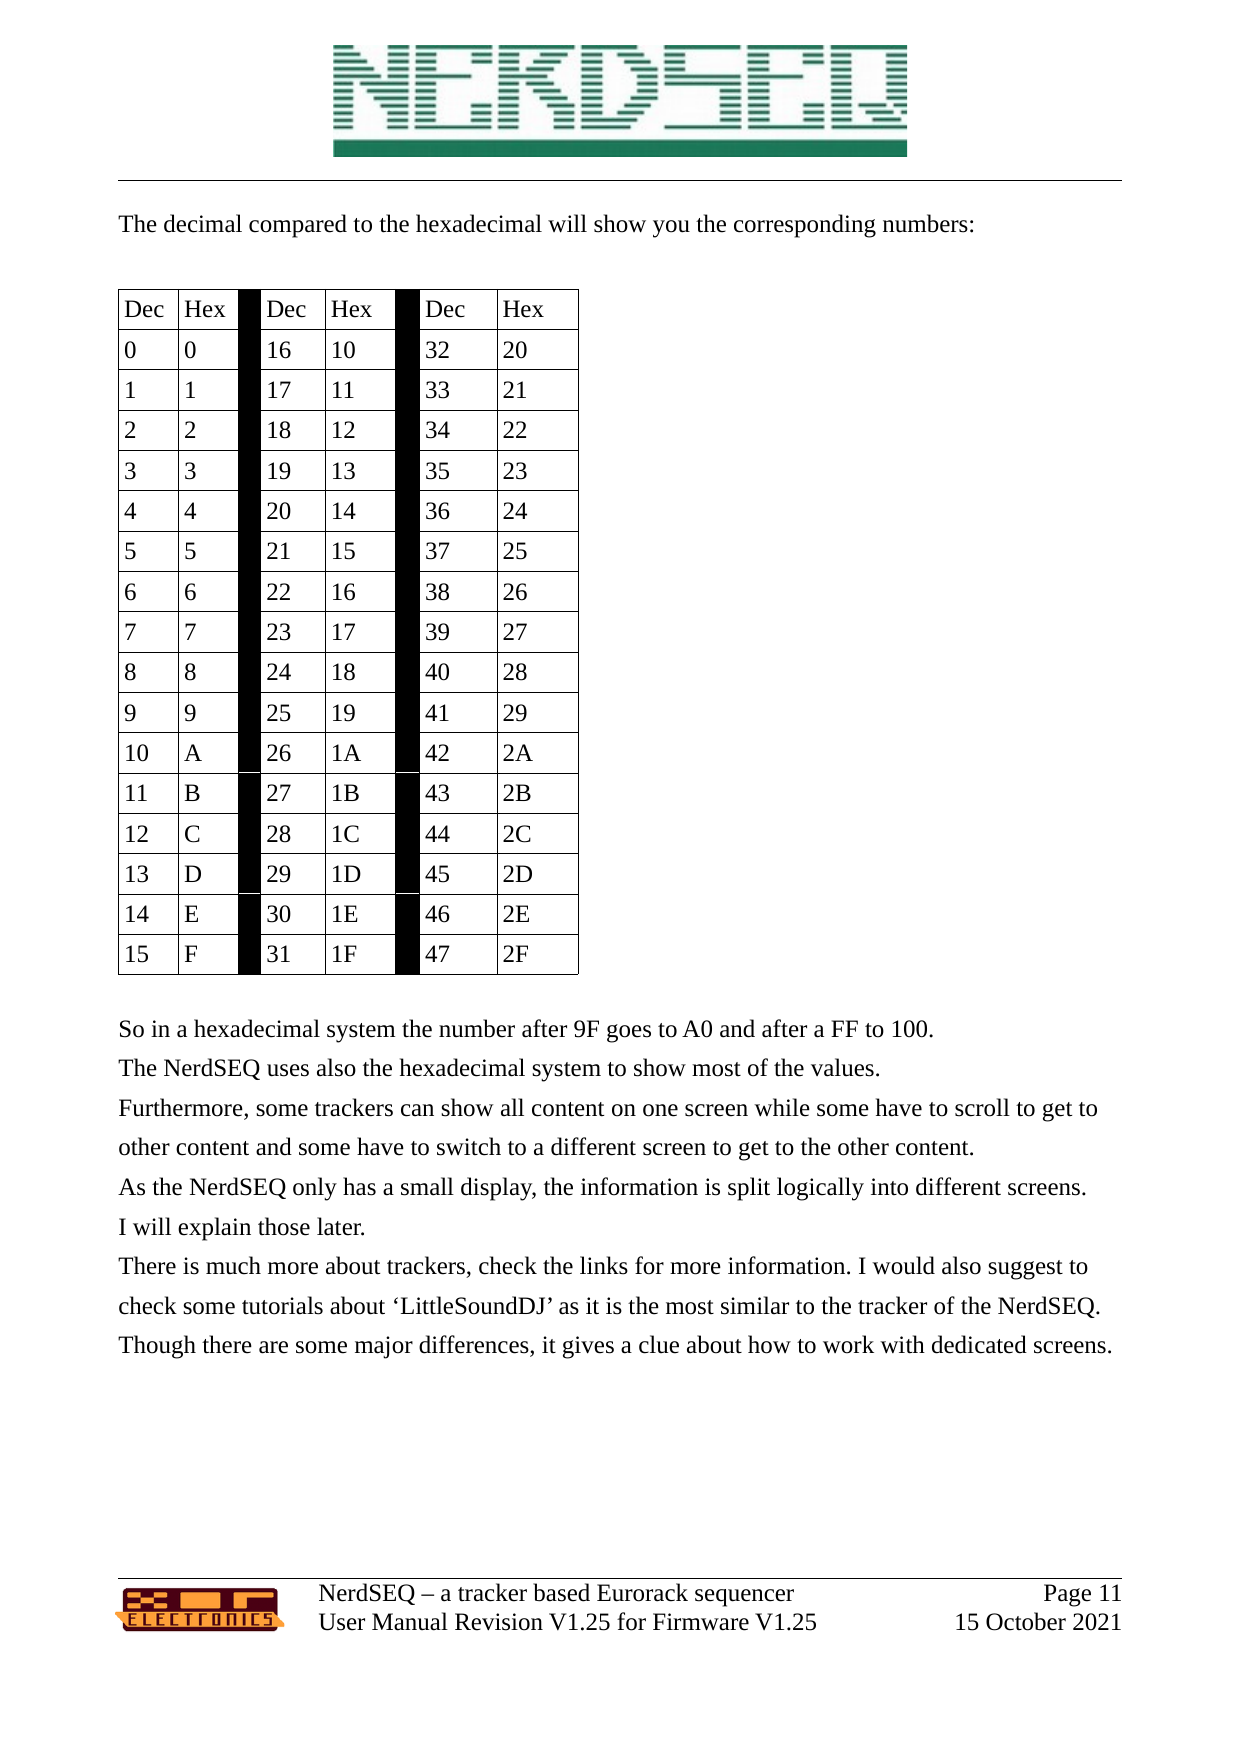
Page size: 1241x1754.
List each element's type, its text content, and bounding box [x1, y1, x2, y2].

table_cell [239, 451, 260, 490]
table_cell [239, 370, 260, 410]
table_cell 46 [420, 895, 497, 934]
table_cell 1 [179, 370, 238, 410]
table_cell 2B [498, 774, 578, 813]
table_cell 6 [119, 572, 178, 611]
table_cell [239, 935, 260, 974]
table_cell 18 [261, 411, 325, 450]
table_cell 1B [326, 774, 395, 813]
table_cell [396, 491, 419, 531]
table_cell 4 [179, 491, 238, 531]
table_cell A [179, 733, 238, 772]
table_cell 9 [179, 693, 238, 732]
table_cell 41 [420, 693, 497, 732]
table_header Hex [179, 290, 238, 329]
table_cell 1D [326, 854, 395, 893]
table_cell 11 [326, 370, 395, 410]
table_cell 2 [179, 411, 238, 450]
table_cell 19 [326, 693, 395, 732]
table_cell 25 [498, 532, 578, 571]
table_cell [239, 733, 260, 772]
table_cell 1 [119, 370, 178, 410]
table_cell 28 [498, 653, 578, 692]
table_cell 18 [326, 653, 395, 692]
table_cell 26 [498, 572, 578, 611]
table_cell 44 [420, 814, 497, 853]
table_cell [239, 895, 260, 934]
table_cell [396, 895, 419, 934]
table_cell 34 [420, 411, 497, 450]
table_cell [239, 572, 260, 611]
table_cell [396, 814, 419, 853]
table_cell 10 [326, 330, 395, 369]
table_cell 12 [119, 814, 178, 853]
table_cell 16 [261, 330, 325, 369]
table_cell 1A [326, 733, 395, 772]
table_cell 45 [420, 854, 497, 893]
table_cell 3 [119, 451, 178, 490]
table_cell 0 [179, 330, 238, 369]
table_cell 2 [119, 411, 178, 450]
table_header [239, 290, 260, 329]
table_cell [239, 814, 260, 853]
table_cell 8 [119, 653, 178, 692]
table_cell 8 [179, 653, 238, 692]
table_cell 13 [119, 854, 178, 893]
table_cell 21 [498, 370, 578, 410]
table_cell 30 [261, 895, 325, 934]
table_cell 38 [420, 572, 497, 611]
table_cell [396, 935, 419, 974]
table_cell [396, 370, 419, 410]
table_cell 27 [498, 612, 578, 652]
table_cell 15 [326, 532, 395, 571]
text Though there are some major differences, it gives a clue about how to work with dedicated screens. [118, 1330, 1122, 1359]
table_header Hex [326, 290, 395, 329]
table_cell 10 [119, 733, 178, 772]
table_cell [396, 653, 419, 692]
table_cell 29 [261, 854, 325, 893]
table_cell 35 [420, 451, 497, 490]
table_cell 19 [261, 451, 325, 490]
table_cell 1E [326, 895, 395, 934]
table_cell 5 [119, 532, 178, 571]
table_cell [396, 693, 419, 732]
text There is much more about trackers, check the links for more information. I would also suggest to check some tutorials about ‘LittleSoundDJ’ as it is the most similar to the tracker of the NerdSEQ. [118, 1251, 1122, 1319]
picture [333, 45, 908, 157]
table_cell 4 [119, 491, 178, 531]
table_cell 23 [498, 451, 578, 490]
table_cell 16 [326, 572, 395, 611]
table_cell F [179, 935, 238, 974]
table_cell 37 [420, 532, 497, 571]
table_cell [396, 411, 419, 450]
table_cell 14 [119, 895, 178, 934]
table_cell 2E [498, 895, 578, 934]
table_cell 33 [420, 370, 497, 410]
table_cell 24 [498, 491, 578, 531]
table_header Dec [261, 290, 325, 329]
table_cell 24 [261, 653, 325, 692]
table_cell 13 [326, 451, 395, 490]
table_cell 17 [326, 612, 395, 652]
table_cell 5 [179, 532, 238, 571]
table_cell 2A [498, 733, 578, 772]
table_cell D [179, 854, 238, 893]
table_cell 47 [420, 935, 497, 974]
table_cell 42 [420, 733, 497, 772]
table_cell 32 [420, 330, 497, 369]
table_cell [396, 774, 419, 813]
table_cell [396, 612, 419, 652]
table_cell [239, 491, 260, 531]
table_cell C [179, 814, 238, 853]
table_cell [239, 693, 260, 732]
table_cell 39 [420, 612, 497, 652]
table_cell 25 [261, 693, 325, 732]
table_cell 21 [261, 532, 325, 571]
text So in a hexadecimal system the number after 9F goes to A0 and after a FF to 100. [118, 1014, 1122, 1042]
table_cell 7 [119, 612, 178, 652]
table_cell [396, 572, 419, 611]
table_cell 3 [179, 451, 238, 490]
table_cell [239, 612, 260, 652]
text The NerdSEQ uses also the hexadecimal system to show most of the values. [118, 1053, 1122, 1082]
table_cell [396, 330, 419, 369]
table_cell 40 [420, 653, 497, 692]
table_cell 15 [119, 935, 178, 974]
table_cell 14 [326, 491, 395, 531]
table_cell 1C [326, 814, 395, 853]
table_header Dec [420, 290, 497, 329]
table_cell [396, 532, 419, 571]
table_cell 23 [261, 612, 325, 652]
table_cell 36 [420, 491, 497, 531]
table_cell 1F [326, 935, 395, 974]
table_cell 12 [326, 411, 395, 450]
table_cell 20 [498, 330, 578, 369]
table_header Hex [498, 290, 578, 329]
text Furthermore, some trackers can show all content on one screen while some have to scroll to get to other content and some have to switch to a different screen to get to the other content. [118, 1093, 1122, 1161]
table_cell 9 [119, 693, 178, 732]
table_cell 22 [261, 572, 325, 611]
table_cell [239, 653, 260, 692]
table_cell B [179, 774, 238, 813]
table_cell 6 [179, 572, 238, 611]
table_cell 0 [119, 330, 178, 369]
table_cell [239, 411, 260, 450]
table_cell [239, 774, 260, 813]
table_cell 26 [261, 733, 325, 772]
table_cell 7 [179, 612, 238, 652]
table_cell 29 [498, 693, 578, 732]
table_cell [239, 330, 260, 369]
table_cell E [179, 895, 238, 934]
table_cell 27 [261, 774, 325, 813]
table_cell 22 [498, 411, 578, 450]
table_cell 2D [498, 854, 578, 893]
table_cell [239, 854, 260, 893]
table_header Dec [119, 290, 178, 329]
text As the NerdSEQ only has a small display, the information is split logically into different screens. [118, 1172, 1122, 1201]
table_cell 31 [261, 935, 325, 974]
table_cell [396, 854, 419, 893]
table_cell 17 [261, 370, 325, 410]
table_cell 20 [261, 491, 325, 531]
table_cell 28 [261, 814, 325, 853]
table_cell 11 [119, 774, 178, 813]
table_header [396, 290, 419, 329]
picture [115, 1584, 285, 1634]
text I will explain those later. [118, 1212, 1122, 1240]
table_cell 2F [498, 935, 578, 974]
table_cell [396, 451, 419, 490]
text The decimal compared to the hexadecimal will show you the corresponding numbers: [118, 209, 1122, 238]
table_cell 2C [498, 814, 578, 853]
table_cell [396, 733, 419, 772]
table_cell [239, 532, 260, 571]
table_cell 43 [420, 774, 497, 813]
